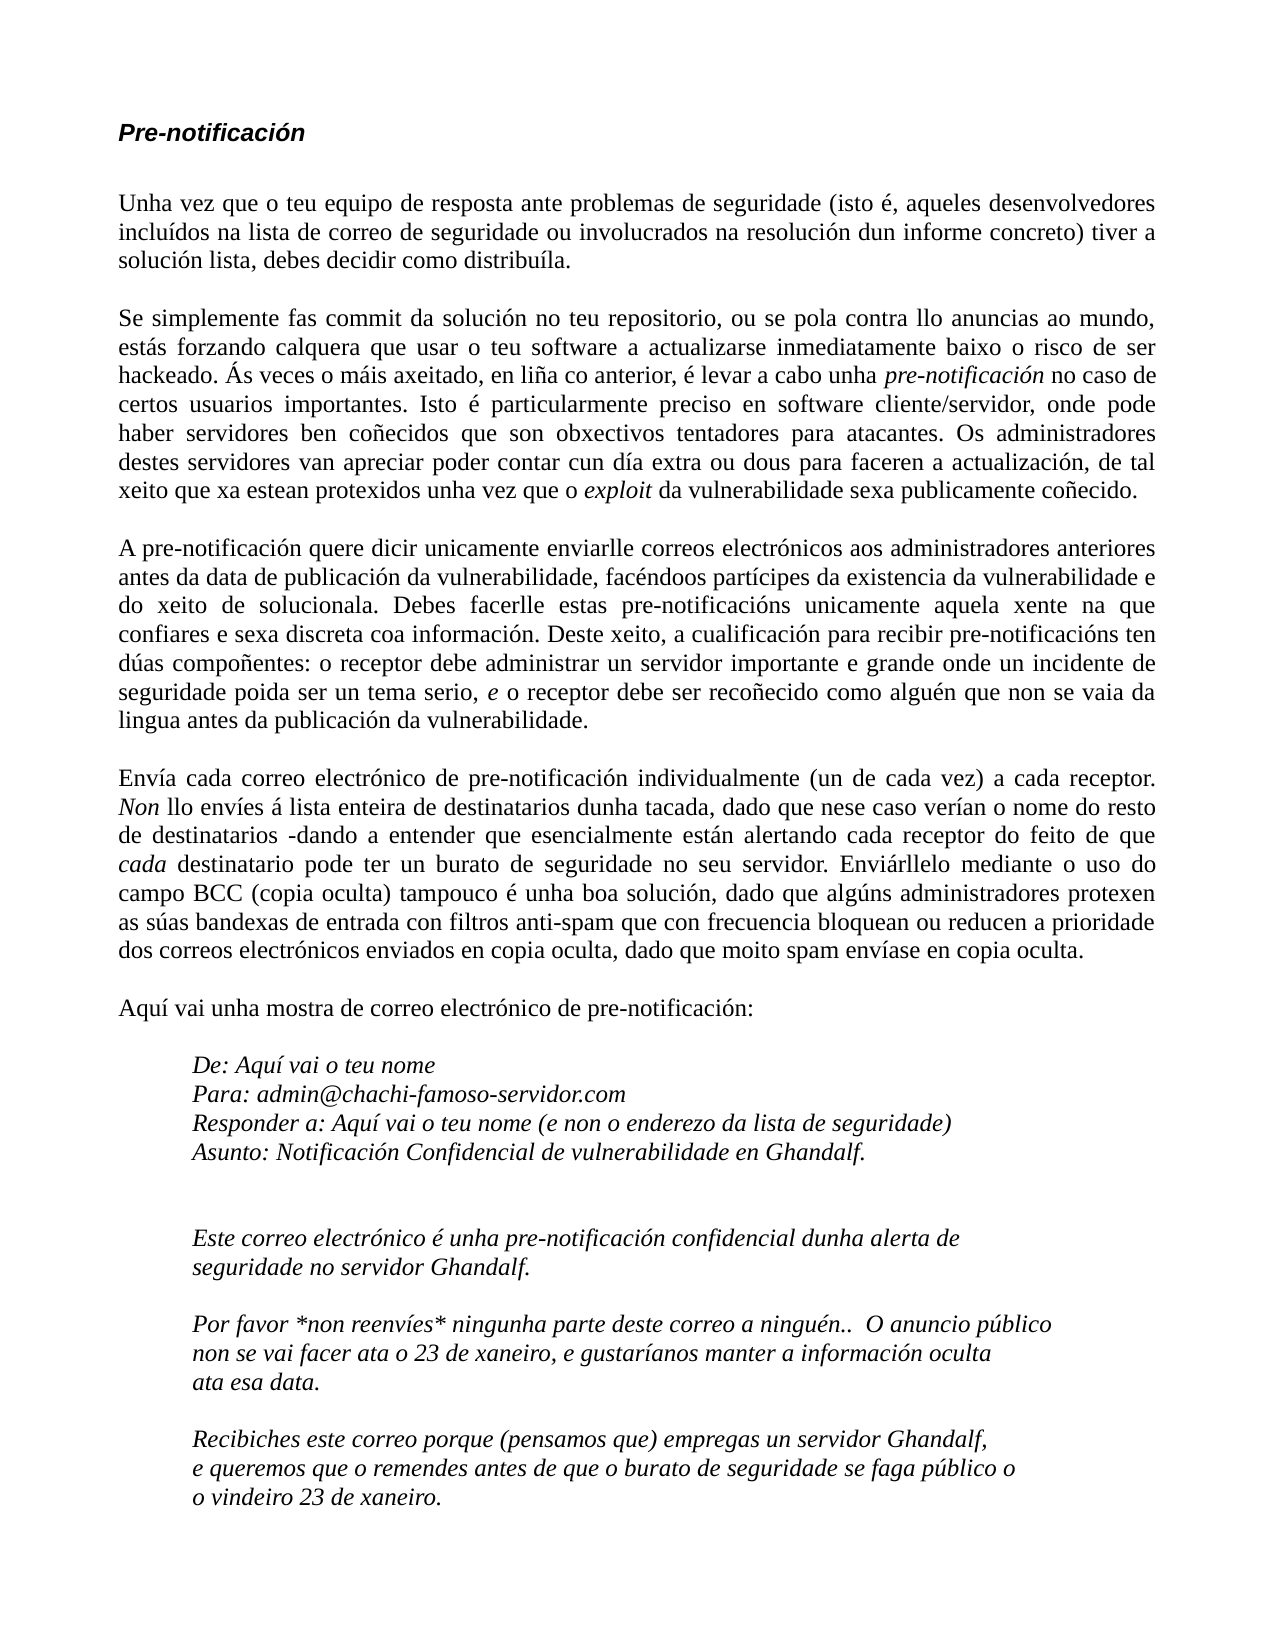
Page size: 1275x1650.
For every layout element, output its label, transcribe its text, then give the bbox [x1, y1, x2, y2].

subtitle Pre-notificación [118, 118, 1157, 147]
text seguridade no servidor Ghandalf. [192, 1252, 1157, 1280]
text Este correo electrónico é unha pre-notificación confidencial dunha alerta de [192, 1223, 1157, 1252]
text A pre-notificación quere dicir unicamente enviarlle correos electrónicos aos administradores anteriores antes da data de publicación da vulnerabilidade, facéndoos partícipes da existencia da vulnerabilidade e do xeito de solucionala. Debes facerlle estas pre-notificacións unicamente aquela xente na que confiares e sexa discreta coa información. Deste xeito, a cualificación para recibir pre-notificacións ten dúas compoñentes: o receptor debe administrar un servidor importante e grande onde un incidente de seguridade poida ser un tema serio, e o receptor debe ser recoñecido como alguén que non se vaia da lingua antes da publicación da vulnerabilidade. [118, 533, 1157, 734]
text Unha vez que o teu equipo de resposta ante problemas de seguridade (isto é, aqueles desenvolvedores incluídos na lista de correo de seguridade ou involucrados na resolución dun informe concreto) tiver a solución lista, debes decidir como distribuíla. [118, 188, 1157, 274]
text e queremos que o remendes antes de que o burato de seguridade se faga público o [192, 1453, 1157, 1482]
text Recibiches este correo porque (pensamos que) empregas un servidor Ghandalf, [192, 1424, 1157, 1453]
text De: Aquí vai o teu nome [192, 1050, 1157, 1079]
text non se vai facer ata o 23 de xaneiro, e gustaríanos manter a información oculta [192, 1338, 1157, 1367]
text ata esa data. [192, 1367, 1157, 1395]
text Responder a: Aquí vai o teu nome (e non o enderezo da lista de seguridade) [192, 1108, 1157, 1137]
text Por favor *non reenvíes* ningunha parte deste correo a ninguén.. O anuncio público [192, 1309, 1157, 1338]
text Envía cada correo electrónico de pre-notificación individualmente (un de cada vez) a cada receptor. Non llo envíes á lista enteira de destinatarios dunha tacada, dado que nese caso verían o nome do resto de destinatarios -dando a entender que esencialmente están alertando cada receptor do feito de que cada destinatario pode ter un burato de seguridade no seu servidor. Enviárllelo mediante o uso do campo BCC (copia oculta) tampouco é unha boa solución, dado que algúns administradores protexen as súas bandexas de entrada con filtros anti-spam que con frecuencia bloquean ou reducen a prioridade dos correos electrónicos enviados en copia oculta, dado que moito spam envíase en copia oculta. [118, 763, 1157, 964]
text Asunto: Notificación Confidencial de vulnerabilidade en Ghandalf. [192, 1137, 1157, 1165]
text Para: admin@chachi-famoso-servidor.com [192, 1079, 1157, 1108]
text o vindeiro 23 de xaneiro. [192, 1482, 1157, 1510]
text Aquí vai unha mostra de correo electrónico de pre-notificación: [118, 993, 1157, 1022]
text Se simplemente fas commit da solución no teu repositorio, ou se pola contra llo anuncias ao mundo, estás forzando calquera que usar o teu software a actualizarse inmediatamente baixo o risco de ser hackeado. Ás veces o máis axeitado, en liña co anterior, é levar a cabo unha pre-notificación no caso de certos usuarios importantes. Isto é particularmente preciso en software cliente/servidor, onde pode haber servidores ben coñecidos que son obxectivos tentadores para atacantes. Os administradores destes servidores van apreciar poder contar cun día extra ou dous para faceren a actualización, de tal xeito que xa estean protexidos unha vez que o exploit da vulnerabilidade sexa publicamente coñecido. [118, 303, 1157, 504]
